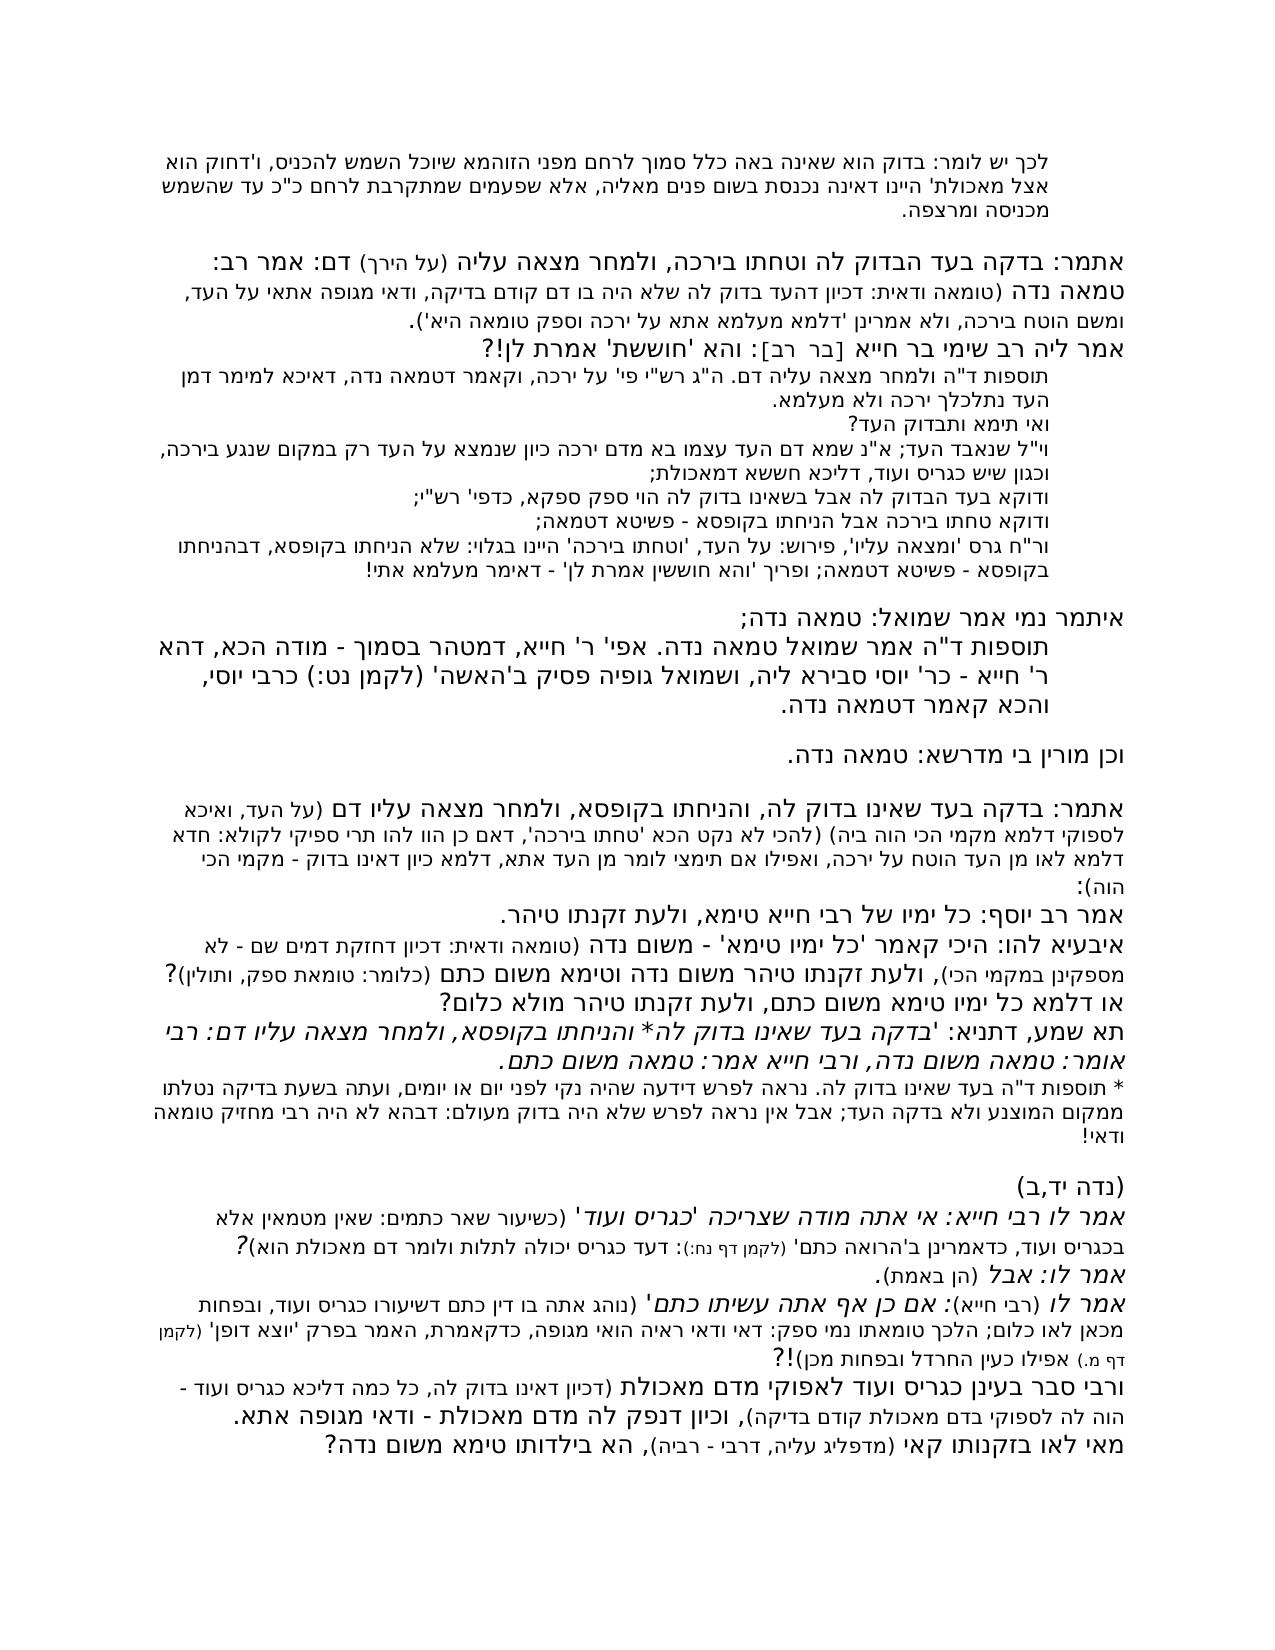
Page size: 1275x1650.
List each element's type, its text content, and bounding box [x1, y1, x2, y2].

text ורבי סבר בעינן כגריס ועוד לאפוקי מדם מאכולת (דכיון דאינו בדוק לה, כל כמה דליכא כגריס ועוד - הוה לה לספוקי בדם מאכולת קודם בדיקה), וכיון דנפק לה מדם מאכולת - ודאי מגופה אתא. [150, 1372, 1125, 1430]
text תא שמע, דתניא: 'בדקה בעד שאינו בדוק לה* והניחתו בקופסא, ולמחר מצאה עליו דם: רבי אומר: טמאה משום נדה, ורבי חייא אמר: טמאה משום כתם. [150, 1017, 1125, 1076]
text תוספות ד"ה ולמחר מצאה עליה דם. ה"ג רש"י פי' על ירכה, וקאמר דטמאה נדה, דאיכא למימר דמן העד נתלכלך ירכה ולא מעלמא. [150, 364, 1050, 412]
text אמר לו (רבי חייא): אם כן אף אתה עשיתו כתם' (נוהג אתה בו דין כתם דשיעורו כגריס ועוד, ובפחות מכאן לאו כלום; הלכך טומאתו נמי ספק: דאי ודאי ראיה הואי מגופה, כדקאמרת, האמר בפרק 'יוצא דופן' (לקמן דף מ.) אפילו כעין החרדל ובפחות מכן)!? [150, 1289, 1125, 1372]
text (נדה יד,ב) [150, 1173, 1125, 1202]
text ודוקא טחתו בירכה אבל הניחתו בקופסא - פשיטא דטמאה; [150, 509, 1050, 534]
text תוספות ד"ה אמר שמואל טמאה נדה. אפי' ר' חייא, דמטהר בסמוך - מודה הכא, דהא ר' חייא - כר' יוסי סבירא ליה, ושמואל גופיה פסיק ב'האשה' (לקמן נט:) כרבי יוסי, והכא קאמר דטמאה נדה. [150, 632, 1050, 720]
text איתמר נמי אמר שמואל: טמאה נדה; [150, 603, 1125, 632]
text אמר רב יוסף: כל ימיו של רבי חייא טימא, ולעת זקנתו טיהר. [150, 901, 1125, 930]
text ודוקא בעד הבדוק לה אבל בשאינו בדוק לה הוי ספק ספקא, כדפי' רש"י; [150, 485, 1050, 509]
text וי"ל שנאבד העד; א"נ שמא דם העד עצמו בא מדם ירכה כיון שנמצא על העד רק במקום שנגע בירכה, וכגון שיש כגריס ועוד, דליכא חששא דמאכולת; [150, 437, 1050, 485]
text לכך יש לומר: בדוק הוא שאינה באה כלל סמוך לרחם מפני הזוהמא שיוכל השמש להכניס, ו'דחוק הוא אצל מאכולת' היינו דאינה נכנסת בשום פנים מאליה, אלא שפעמים שמתקרבת לרחם כ"כ עד שהשמש מכניסה ומרצפה. [150, 150, 1050, 223]
text ואי תימא ותבדוק העד? [150, 412, 1050, 437]
text אמר לו: אבל (הן באמת). [150, 1260, 1125, 1289]
text וכן מורין בי מדרשא: טמאה נדה. [150, 741, 1125, 770]
text מאי לאו בזקנותו קאי (מדפליג עליה, דרבי - רביה), הא בילדותו טימא משום נדה? [150, 1430, 1125, 1459]
text איבעיא להו: היכי קאמר 'כל ימיו טימא' - משום נדה (טומאה ודאית: דכיון דחזקת דמים שם - לא מספקינן במקמי הכי), ולעת זקנתו טיהר משום נדה וטימא משום כתם (כלומר: טומאת ספק, ותולין)? או דלמא כל ימיו טימא משום כתם, ולעת זקנתו טיהר מולא כלום? [150, 930, 1125, 1017]
text אתמר: בדקה בעד הבדוק לה וטחתו בירכה, ולמחר מצאה עליה (על הירך) דם: אמר רב: טמאה נדה (טומאה ודאית: דכיון דהעד בדוק לה שלא היה בו דם קודם בדיקה, ודאי מגופה אתאי על העד, ומשם הוטח בירכה, ולא אמרינן 'דלמא מעלמא אתא על ירכה וספק טומאה היא'). [150, 247, 1125, 334]
text אמר ליה רב שימי בר חייא [בר רב]: והא 'חוששת' אמרת לן!? [150, 334, 1125, 364]
text * תוספות ד"ה בעד שאינו בדוק לה. נראה לפרש דידעה שהיה נקי לפני יום או יומים, ועתה בשעת בדיקה נטלתו ממקום המוצנע ולא בדקה העד; אבל אין נראה לפרש שלא היה בדוק מעולם: דבהא לא היה רבי מחזיק טומאה ודאי! [150, 1076, 1125, 1148]
text ור"ח גרס 'ומצאה עליו', פירוש: על העד, 'וטחתו בירכה' היינו בגלוי: שלא הניחתו בקופסא, דבהניחתו בקופסא - פשיטא דטמאה; ופריך 'והא חוששין אמרת לן' - דאימר מעלמא אתי! [150, 534, 1050, 582]
text אתמר: בדקה בעד שאינו בדוק לה, והניחתו בקופסא, ולמחר מצאה עליו דם (על העד, ואיכא לספוקי דלמא מקמי הכי הוה ביה) (להכי לא נקט הכא 'טחתו בירכה', דאם כן הוו להו תרי ספיקי לקולא: חדא דלמא לאו מן העד הוטח על ירכה, ואפילו אם תימצי לומר מן העד אתא, דלמא כיון דאינו בדוק - מקמי הכי הוה): [150, 794, 1125, 901]
text אמר לו רבי חייא: אי אתה מודה שצריכה 'כגריס ועוד' (כשיעור שאר כתמים: שאין מטמאין אלא בכגריס ועוד, כדאמרינן ב'הרואה כתם' (לקמן דף נח:): דעד כגריס יכולה לתלות ולומר דם מאכולת הוא)? [150, 1202, 1125, 1260]
